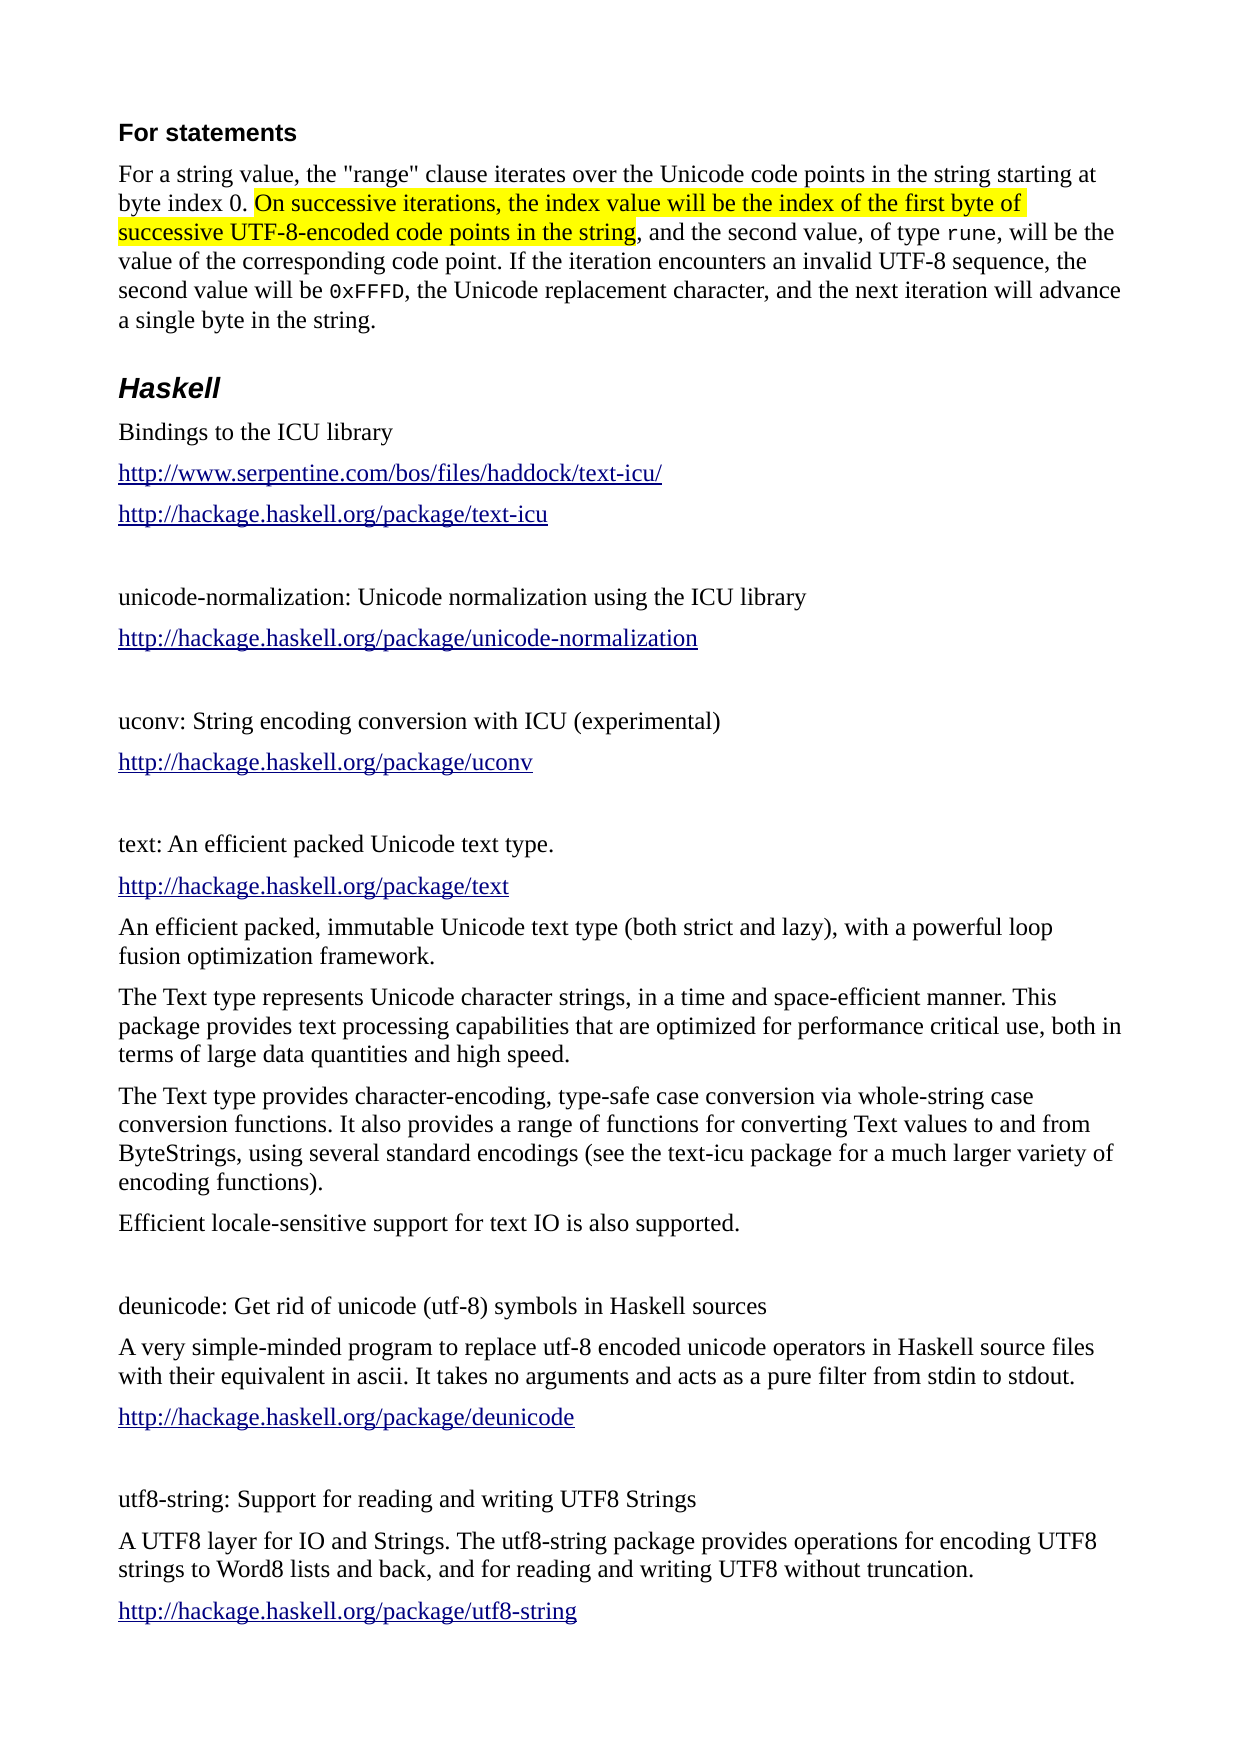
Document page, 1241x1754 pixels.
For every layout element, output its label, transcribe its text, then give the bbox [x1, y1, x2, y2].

text http://hackage.haskell.org/package/uconv [118, 747, 1122, 776]
text The Text type represents Unicode character strings, in a time and space-efficient manner. This package provides text processing capabilities that are optimized for performance critical use, both in terms of large data quantities and high speed. [118, 982, 1122, 1068]
text For a string value, the "range" clause iterates over the Unicode code points in the string starting at byte index 0. On successive iterations, the index value will be the index of the first byte of successive UTF-8-encoded code points in the string, and the second value, of type rune, will be the value of the corresponding code point. If the iteration encounters an invalid UTF-8 sequence, the second value will be 0xFFFD, the Unicode replacement character, and the next iteration will advance a single byte in the string. [118, 159, 1122, 333]
text Efficient locale-sensitive support for text IO is also supported. [118, 1208, 1122, 1237]
text uconv: String encoding conversion with ICU (experimental) [118, 706, 1122, 734]
subtitle Haskell [118, 371, 1122, 404]
text deunicode: Get rid of unicode (utf-8) symbols in Haskell sources [118, 1291, 1122, 1319]
text text: An efficient packed Unicode text type. [118, 829, 1122, 858]
text utf8-string: Support for reading and writing UTF8 Strings [118, 1484, 1122, 1513]
text http://hackage.haskell.org/package/utf8-string [118, 1596, 1122, 1624]
text A very simple-minded program to replace utf-8 encoded unicode operators in Haskell source files with their equivalent in ascii. It takes no arguments and acts as a pure filter from stdin to stdout. [118, 1332, 1122, 1389]
text http://hackage.haskell.org/package/unicode-normalization [118, 623, 1122, 652]
text An efficient packed, immutable Unicode text type (both strict and lazy), with a powerful loop fusion optimization framework. [118, 912, 1122, 969]
text http://hackage.haskell.org/package/deunicode [118, 1402, 1122, 1431]
text unicode-normalization: Unicode normalization using the ICU library [118, 582, 1122, 611]
text A UTF8 layer for IO and Strings. The utf8-string package provides operations for encoding UTF8 strings to Word8 lists and back, and for reading and writing UTF8 without truncation. [118, 1526, 1122, 1583]
text Bindings to the ICU library [118, 417, 1122, 446]
text http://www.serpentine.com/bos/files/haddock/text-icu/ [118, 458, 1122, 487]
text http://hackage.haskell.org/package/text [118, 871, 1122, 899]
text The Text type provides character-encoding, type-safe case conversion via whole-string case conversion functions. It also provides a range of functions for converting Text values to and from ByteStrings, using several standard encodings (see the text-icu package for a much larger variety of encoding functions). [118, 1081, 1122, 1196]
subtitle For statements [118, 118, 1122, 147]
text http://hackage.haskell.org/package/text-icu [118, 499, 1122, 528]
